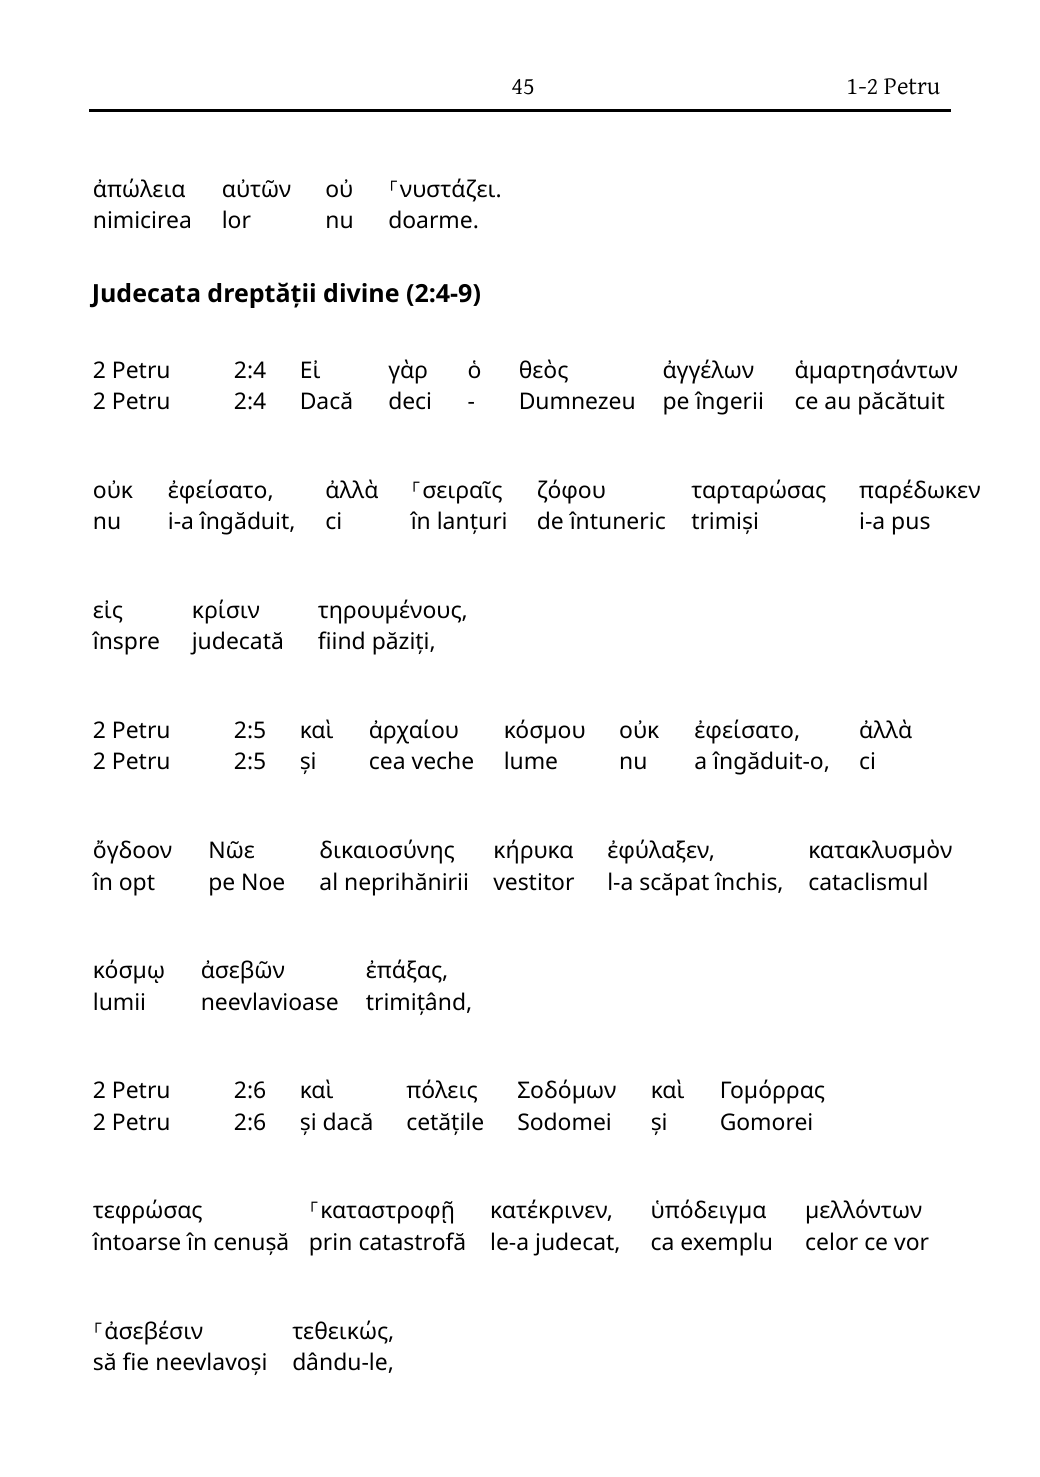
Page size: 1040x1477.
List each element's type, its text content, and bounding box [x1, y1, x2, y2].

table_cell trimițând, [361, 986, 495, 1017]
table_cell καὶ [295, 714, 364, 745]
table_cell nimicirea [89, 204, 217, 235]
table_cell Νῶε [204, 834, 315, 865]
table_cell întoarse în cenușă [89, 1226, 304, 1257]
table_header [230, 683, 295, 714]
table_cell κόσμῳ [89, 954, 196, 986]
table_header [89, 803, 204, 834]
table_cell celor ce vor [801, 1226, 954, 1257]
table_cell cataclismul [804, 865, 978, 897]
table_cell ⸀ἀσεβέσιν [89, 1315, 288, 1346]
table_header [533, 443, 687, 474]
table_header [658, 323, 790, 354]
table_cell ταρταρώσας [687, 474, 855, 505]
table_cell 2 Petru [89, 714, 229, 745]
table_cell 2 Petru [89, 385, 229, 416]
table_cell cea veche [365, 745, 499, 777]
table_cell în opt [89, 865, 204, 897]
table_header [89, 443, 163, 474]
table_header [89, 1043, 229, 1074]
table_header [514, 323, 658, 354]
table_header [321, 443, 406, 474]
table_cell 2 Petru [89, 354, 229, 385]
table_header [89, 683, 229, 714]
table_cell ἐφείσατο, [690, 714, 855, 745]
table_cell 2:5 [230, 714, 295, 745]
table_cell pe îngerii [658, 385, 790, 416]
table_header [295, 323, 384, 354]
table_cell ζόφου [533, 474, 687, 505]
table_header [89, 1163, 304, 1194]
table_cell κατακλυσμὸν [804, 834, 978, 865]
table_cell Εἰ [295, 354, 384, 385]
table_cell în lanțuri [406, 505, 532, 536]
table_cell 2:6 [230, 1106, 295, 1137]
table_cell fiind păziți, [314, 625, 491, 656]
table_cell vestitor [489, 865, 603, 897]
table_header [687, 443, 855, 474]
table_header [89, 323, 229, 354]
table_cell ⸀σειραῖς [406, 474, 532, 505]
table_header [384, 141, 522, 172]
table_cell să fie neevlavoși [89, 1346, 288, 1377]
table_header [89, 923, 196, 954]
table_cell Γομόρρας [715, 1074, 855, 1106]
table_cell și dacă [295, 1106, 402, 1137]
table_cell Dumnezeu [514, 385, 658, 416]
table_cell prin catastrofă [305, 1226, 486, 1257]
table_cell doarme. [384, 204, 522, 235]
table_cell 2 Petru [89, 1106, 229, 1137]
table_header [402, 1043, 513, 1074]
table_cell i-a pus [855, 505, 1009, 536]
table_header [89, 1283, 288, 1314]
table_cell παρέδωκεν [855, 474, 1009, 505]
table_header [804, 803, 978, 834]
table_header [361, 923, 495, 954]
table_cell ὁ [463, 354, 514, 385]
table_header [603, 803, 804, 834]
table_cell 2 Petru [89, 1074, 229, 1106]
table_cell lume [499, 745, 615, 777]
table_cell ci [855, 745, 940, 777]
table_header [690, 683, 855, 714]
table_cell nu [89, 505, 163, 536]
table_header [230, 323, 295, 354]
table_cell și [646, 1106, 715, 1137]
table_cell ἀγγέλων [658, 354, 790, 385]
table_cell οὐκ [615, 714, 690, 745]
table_cell de întuneric [533, 505, 687, 536]
table_cell cetățile [402, 1106, 513, 1137]
table_header [715, 1043, 855, 1074]
table_cell ce au păcătuit [790, 385, 985, 416]
table_cell lumii [89, 986, 196, 1017]
table_header [196, 923, 361, 954]
table_cell a îngăduit-o, [690, 745, 855, 777]
table_cell τηρουμένους, [314, 594, 491, 625]
table_header [295, 683, 364, 714]
table_cell și [295, 745, 364, 777]
table_header [89, 141, 217, 172]
table_cell πόλεις [402, 1074, 513, 1106]
table_cell Sodomei [513, 1106, 646, 1137]
table_cell dându-le, [288, 1346, 421, 1377]
table_cell ὄγδοον [89, 834, 204, 865]
table_cell l-a scăpat închis, [603, 865, 804, 897]
table_cell trimiși [687, 505, 855, 536]
table_cell θεὸς [514, 354, 658, 385]
table_cell τεθεικώς, [288, 1315, 421, 1346]
table_header [790, 323, 985, 354]
table_header [646, 1043, 715, 1074]
table_header [164, 443, 321, 474]
table_header [855, 683, 940, 714]
table_header [315, 803, 489, 834]
table_header [486, 1163, 646, 1194]
table_cell le-a judecat, [486, 1226, 646, 1257]
table_header [204, 803, 315, 834]
table_cell εἰς [89, 594, 187, 625]
table_cell deci [384, 385, 463, 416]
table_header [463, 323, 514, 354]
table_cell al neprihănirii [315, 865, 489, 897]
table_header [321, 141, 384, 172]
table_cell 2:4 [230, 354, 295, 385]
table_header [384, 323, 463, 354]
table_header [406, 443, 532, 474]
table_header [513, 1043, 646, 1074]
table_header [499, 683, 615, 714]
table_cell Σοδόμων [513, 1074, 646, 1106]
table_cell nu [615, 745, 690, 777]
table_cell ἀλλὰ [855, 714, 940, 745]
table_cell pe Noe [204, 865, 315, 897]
table_cell judecată [188, 625, 313, 656]
table_cell κήρυκα [489, 834, 603, 865]
table_cell ἀσεβῶν [196, 954, 361, 986]
table_cell înspre [89, 625, 187, 656]
table_cell καὶ [646, 1074, 715, 1106]
table_header [646, 1163, 801, 1194]
table_cell ca exemplu [646, 1226, 801, 1257]
table_header [855, 443, 1009, 474]
table_cell lor [218, 204, 321, 235]
table_header [801, 1163, 954, 1194]
table_cell οὐ [321, 173, 384, 204]
table_cell ἀρχαίου [365, 714, 499, 745]
table_cell neevlavioase [196, 986, 361, 1017]
table_cell ὑπόδειγμα [646, 1195, 801, 1226]
table_header [489, 803, 603, 834]
table_cell ἐπάξας, [361, 954, 495, 986]
table_cell 2:5 [230, 745, 295, 777]
table_cell 2 Petru [89, 745, 229, 777]
table_header [295, 1043, 402, 1074]
table_cell τεφρώσας [89, 1195, 304, 1226]
table_cell 2:6 [230, 1074, 295, 1106]
table_cell καὶ [295, 1074, 402, 1106]
table_cell Dacă [295, 385, 384, 416]
table_cell μελλόντων [801, 1195, 954, 1226]
table_header [288, 1283, 421, 1314]
table_cell ἁμαρτησάντων [790, 354, 985, 385]
table_cell ci [321, 505, 406, 536]
table_header [365, 683, 499, 714]
table_cell δικαιοσύνης [315, 834, 489, 865]
table_cell κόσμου [499, 714, 615, 745]
table_header [615, 683, 690, 714]
table_header [230, 1043, 295, 1074]
table_cell οὐκ [89, 474, 163, 505]
table_cell 2:4 [230, 385, 295, 416]
table_header [305, 1163, 486, 1194]
table_cell i-a îngăduit, [164, 505, 321, 536]
table_cell Gomorei [715, 1106, 855, 1137]
table_cell nu [321, 204, 384, 235]
table_cell κρίσιν [188, 594, 313, 625]
table_cell κατέκρινεν, [486, 1195, 646, 1226]
table_cell γὰρ [384, 354, 463, 385]
table_header [89, 563, 187, 594]
table_cell - [463, 385, 514, 416]
subtitle Judecata dreptății divine (2:4-9) [92, 276, 948, 310]
table_cell ἀπώλεια [89, 173, 217, 204]
table_cell αὐτῶν [218, 173, 321, 204]
table_cell ἀλλὰ [321, 474, 406, 505]
table_cell ⸀νυστάζει. [384, 173, 522, 204]
table_header [218, 141, 321, 172]
table_cell ἐφείσατο, [164, 474, 321, 505]
table_cell ἐφύλαξεν, [603, 834, 804, 865]
table_cell ⸀καταστροφῇ [305, 1195, 486, 1226]
table_header [188, 563, 313, 594]
table_header [314, 563, 491, 594]
